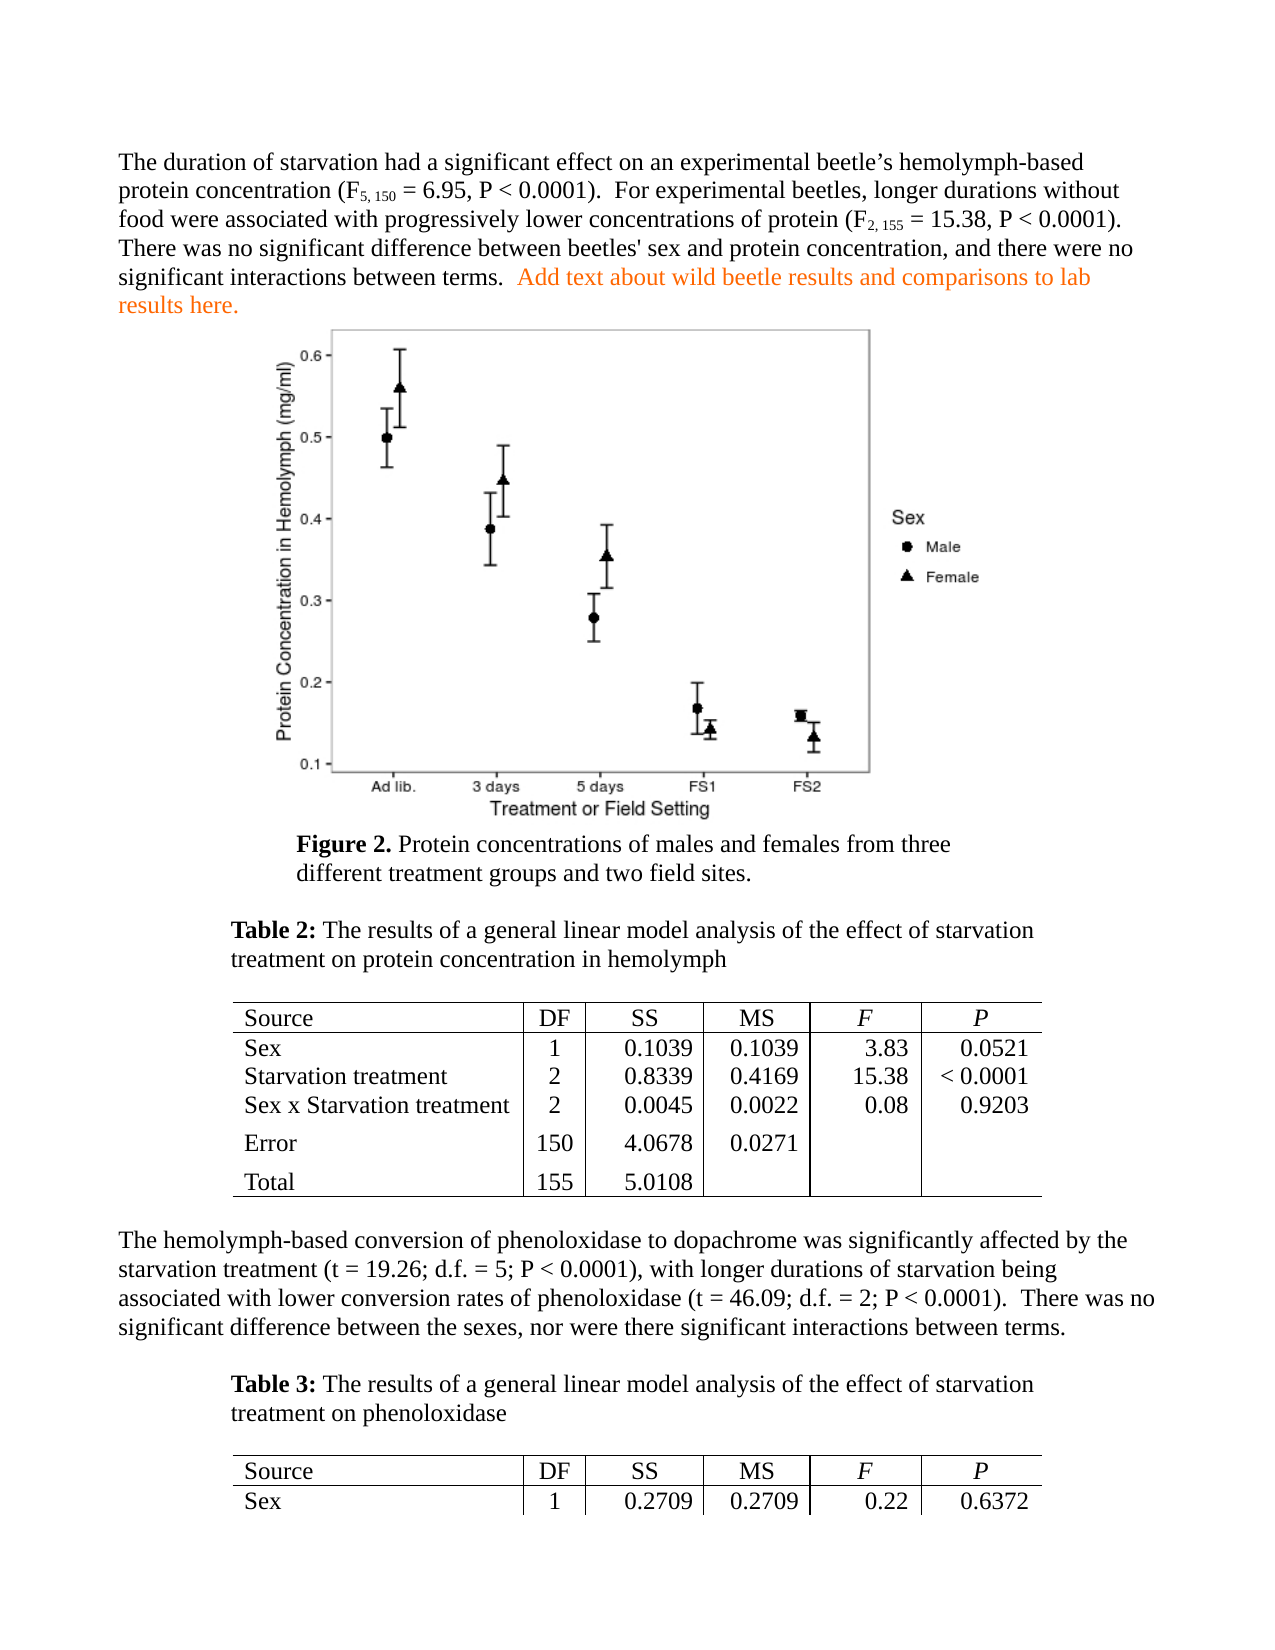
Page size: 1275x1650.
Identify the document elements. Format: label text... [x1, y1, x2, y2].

table_cell 155 [524, 1167, 585, 1196]
table_cell 0.0045 [586, 1090, 703, 1119]
table_cell 0.1039 [586, 1033, 703, 1061]
table_cell 4.0678 [586, 1119, 703, 1167]
table_cell 0.2709 [586, 1486, 703, 1515]
table_cell 0.2709 [704, 1486, 809, 1515]
table_cell 150 [524, 1119, 585, 1167]
table_cell Error [233, 1119, 523, 1167]
table_cell 0.4169 [704, 1061, 809, 1090]
table_header Source [233, 1003, 523, 1032]
table_header DF [524, 1003, 585, 1032]
table_cell Sex [233, 1486, 523, 1515]
picture [262, 319, 1013, 830]
table_header Source [233, 1456, 523, 1485]
table_cell [704, 1167, 809, 1196]
table_cell [811, 1167, 921, 1196]
table_cell 1 [524, 1033, 585, 1061]
table_cell 0.0521 [922, 1033, 1042, 1061]
table_cell 0.22 [811, 1486, 921, 1515]
table_cell Sex x Starvation treatment [233, 1090, 523, 1119]
table_cell 2 [524, 1061, 585, 1090]
table_header P [922, 1456, 1042, 1485]
table_cell 1 [524, 1486, 585, 1515]
table_header DF [524, 1456, 585, 1485]
text Table 3: The results of a general linear model analysis of the effect of starvation treatment on phenoloxidase [231, 1369, 1035, 1427]
table_cell [922, 1167, 1042, 1196]
table_cell 2 [524, 1090, 585, 1119]
text Table 2: The results of a general linear model analysis of the effect of starvation treatment on protein concentration in hemolymph [231, 916, 1044, 973]
table_cell [811, 1119, 921, 1167]
table_cell Sex [233, 1033, 523, 1061]
table_cell 3.83 [811, 1033, 921, 1061]
table_cell < 0.0001 [922, 1061, 1042, 1090]
text The duration of starvation had a significant effect on an experimental beetle’s hemolymph-based protein concentration (F5, 150 = 6.95, P < 0.0001). For experimental beetles, longer durations without food were associated with progressively lower concentrations of protein (F2, 155 = 15.38, P < 0.0001). There was no significant difference between beetles' sex and protein concentration, and there were no significant interactions between terms. Add text about wild beetle results and comparisons to lab results here. [118, 147, 1157, 319]
table_header SS [586, 1456, 703, 1485]
table_cell [922, 1119, 1042, 1167]
table_cell Total [233, 1167, 523, 1196]
table_cell 15.38 [811, 1061, 921, 1090]
table_header F [811, 1456, 921, 1485]
table_cell 0.1039 [704, 1033, 809, 1061]
text The hemolymph-based conversion of phenoloxidase to dopachrome was significantly affected by the starvation treatment (t = 19.26; d.f. = 5; P < 0.0001), with longer durations of starvation being associated with lower conversion rates of phenoloxidase (t = 46.09; d.f. = 2; P < 0.0001). There was no significant difference between the sexes, nor were there significant interactions between terms. [118, 1225, 1157, 1340]
table_header F [811, 1003, 921, 1032]
table_cell 0.9203 [922, 1090, 1042, 1119]
table_cell Starvation treatment [233, 1061, 523, 1090]
table_cell 0.0022 [704, 1090, 809, 1119]
table_cell 5.0108 [586, 1167, 703, 1196]
table_header MS [704, 1003, 809, 1032]
table_header MS [704, 1456, 809, 1485]
table_cell 0.6372 [922, 1486, 1042, 1515]
table_cell 0.8339 [586, 1061, 703, 1090]
table_cell 0.08 [811, 1090, 921, 1119]
text Figure 2. Protein concentrations of males and females from three different treatment groups and two field sites. [296, 830, 988, 887]
table_cell 0.0271 [704, 1119, 809, 1167]
table_header SS [586, 1003, 703, 1032]
table_header P [922, 1003, 1042, 1032]
